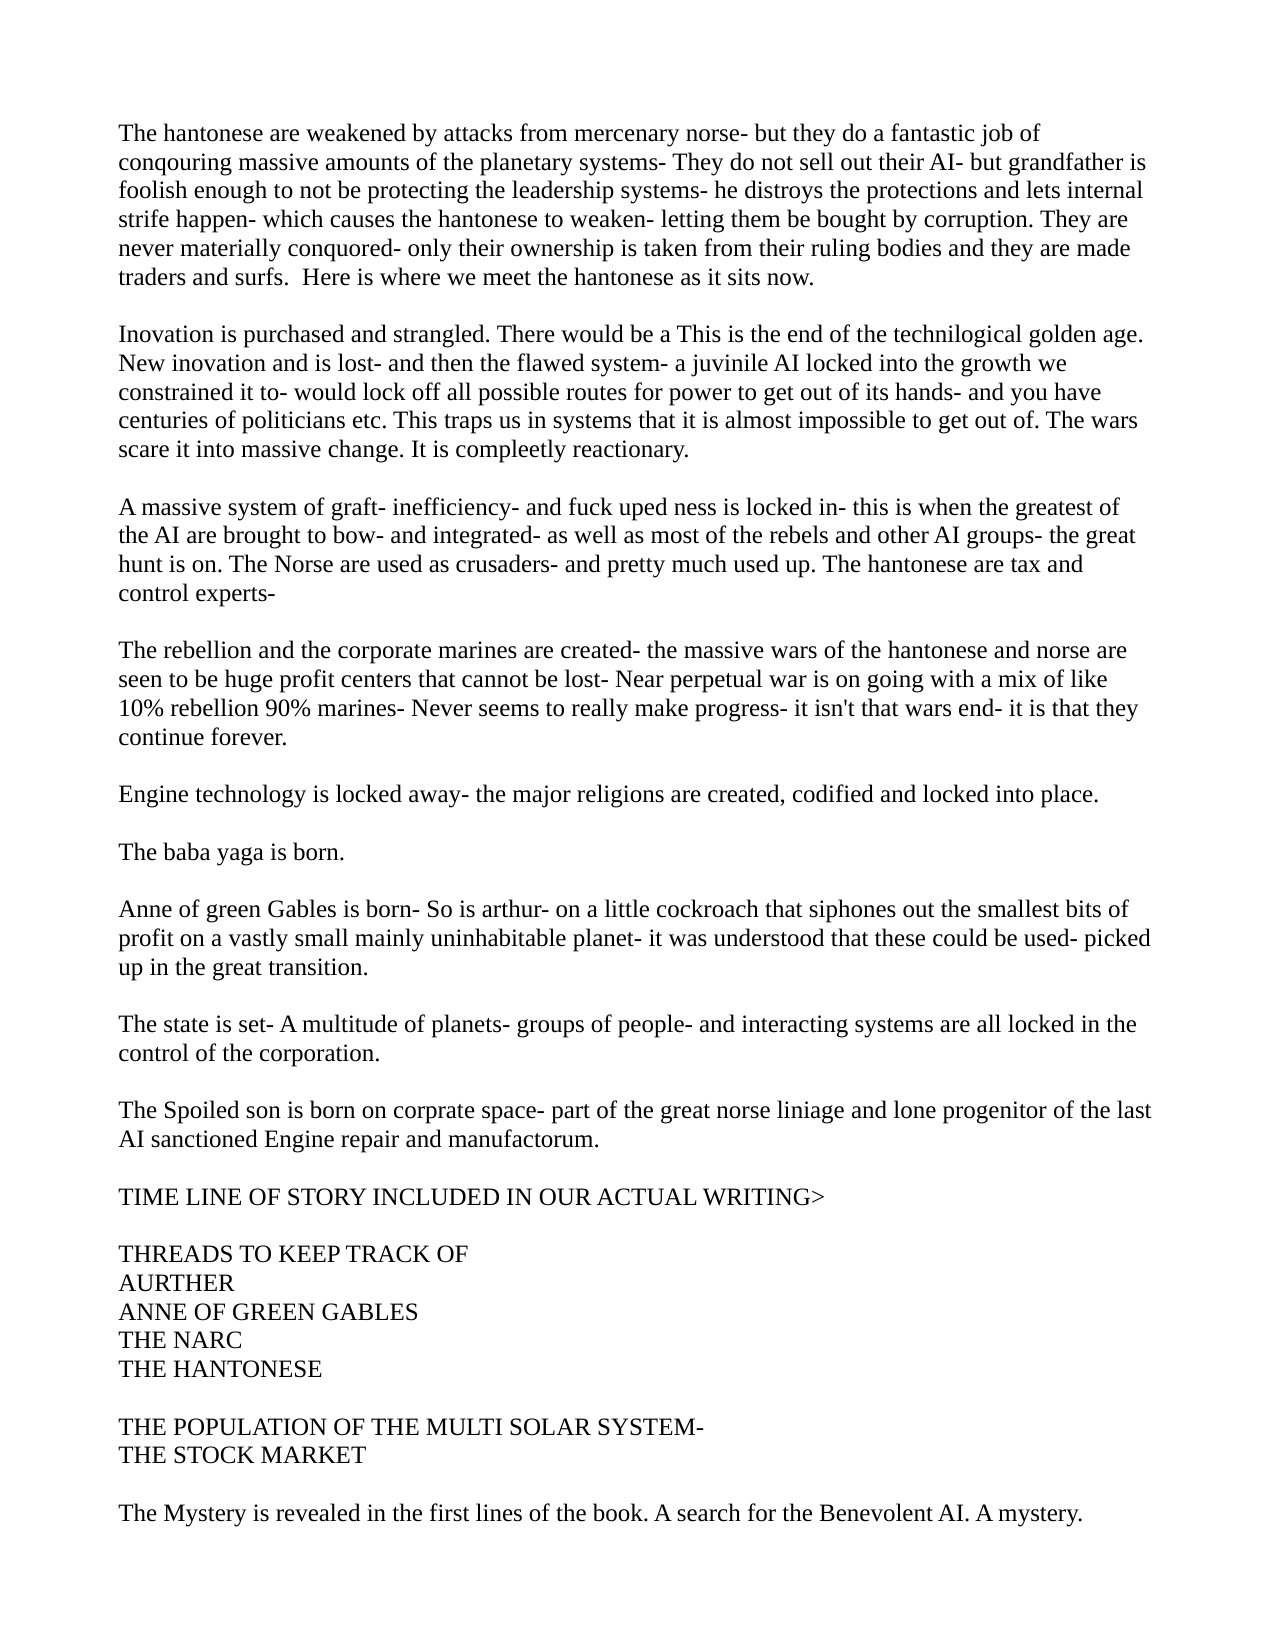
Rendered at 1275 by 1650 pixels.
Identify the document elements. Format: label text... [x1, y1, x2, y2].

text The hantonese are weakened by attacks from mercenary norse- but they do a fantastic job of conqouring massive amounts of the planetary systems- They do not sell out their AI- but grandfather is foolish enough to not be protecting the leadership systems- he distroys the protections and lets internal strife happen- which causes the hantonese to weaken- letting them be bought by corruption. They are never materially conquored- only their ownership is taken from their ruling bodies and they are made traders and surfs. Here is where we meet the hantonese as it sits now. Inovation is purchased and strangled. There would be a This is the end of the technilogical golden age. New inovation and is lost- and then the flawed system- a juvinile AI locked into the growth we constrained it to- would lock off all possible routes for power to get out of its hands- and you have centuries of politicians etc. This traps us in systems that it is almost impossible to get out of. The wars scare it into massive change. It is compleetly reactionary. A massive system of graft- inefficiency- and fuck uped ness is locked in- this is when the greatest of the AI are brought to bow- and integrated- as well as most of the rebels and other AI groups- the great hunt is on. The Norse are used as crusaders- and pretty much used up. The hantonese are tax and control experts- The rebellion and the corporate marines are created- the massive wars of the hantonese and norse are seen to be huge profit centers that cannot be lost- Near perpetual war is on going with a mix of like 10% rebellion 90% marines- Never seems to really make progress- it isn't that wars end- it is that they continue forever. Engine technology is locked away- the major religions are created, codified and locked into place. The baba yaga is born. Anne of green Gables is born- So is arthur- on a little cockroach that siphones out the smallest bits of profit on a vastly small mainly uninhabitable planet- it was understood that these could be used- picked up in the great transition. The state is set- A multitude of planets- groups of people- and interacting systems are all locked in the control of the corporation. The Spoiled son is born on corprate space- part of the great norse liniage and lone progenitor of the last AI sanctioned Engine repair and manufactorum. TIME LINE OF STORY INCLUDED IN OUR ACTUAL WRITING> THREADS TO KEEP TRACK OF AURTHER ANNE OF GREEN GABLES THE NARC THE HANTONESE [118, 118, 1157, 1383]
text THE POPULATION OF THE MULTI SOLAR SYSTEM- THE STOCK MARKET The Mystery is revealed in the first lines of the book. A search for the Benevolent AI. A mystery. [118, 1412, 1157, 1527]
